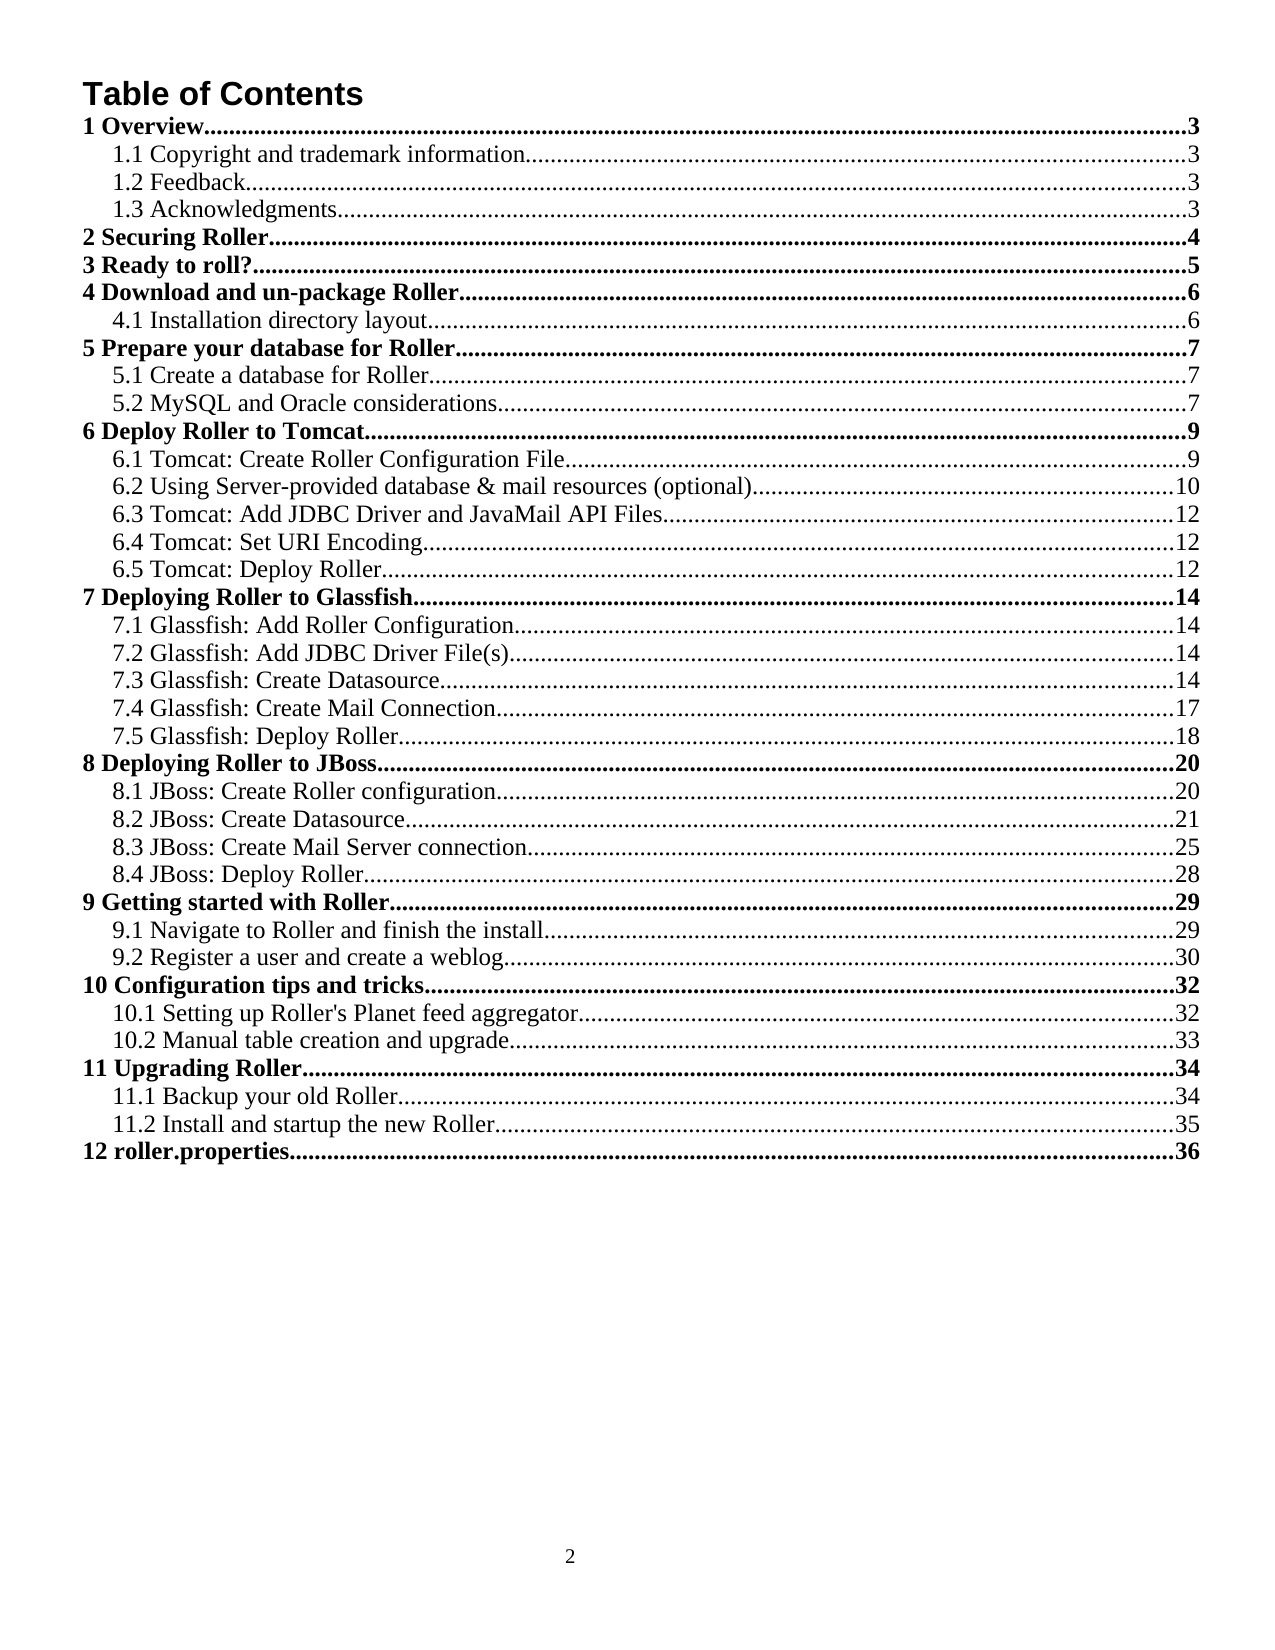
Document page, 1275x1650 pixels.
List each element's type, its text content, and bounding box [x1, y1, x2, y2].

text 6 Deploy Roller to Tomcat 9 [82, 417, 1200, 445]
text 1.1 Copyright and trademark information 3 [112, 140, 1200, 168]
text 8.3 JBoss: Create Mail Server connection 25 [112, 833, 1200, 860]
text 1.2 Feedback 3 [112, 168, 1200, 195]
text 10.2 Manual table creation and upgrade 33 [112, 1027, 1200, 1054]
text 4.1 Installation directory layout 6 [112, 306, 1200, 334]
text 7.3 Glassfish: Create Datasource 14 [112, 666, 1200, 694]
text 6.3 Tomcat: Add JDBC Driver and JavaMail API Files 12 [112, 500, 1200, 528]
text 9.2 Register a user and create a weblog 30 [112, 943, 1200, 971]
text 11.1 Backup your old Roller 34 [112, 1082, 1200, 1110]
text 6.4 Tomcat: Set URI Encoding 12 [112, 528, 1200, 556]
text 7.5 Glassfish: Deploy Roller 18 [112, 722, 1200, 749]
text 6.2 Using Server-provided database & mail resources (optional) 10 [112, 472, 1200, 500]
text 2 Securing Roller 4 [82, 223, 1200, 251]
text 8.1 JBoss: Create Roller configuration 20 [112, 777, 1200, 805]
text 8.2 JBoss: Create Datasource 21 [112, 805, 1200, 833]
text 5.2 MySQL and Oracle considerations 7 [112, 389, 1200, 417]
text 7.2 Glassfish: Add JDBC Driver File(s) 14 [112, 639, 1200, 666]
text 1.3 Acknowledgments 3 [112, 195, 1200, 223]
text 5 Prepare your database for Roller 7 [82, 334, 1200, 362]
subtitle Table of Contents [82, 75, 1200, 112]
text 9 Getting started with Roller 29 [82, 888, 1200, 916]
text 7 Deploying Roller to Glassfish 14 [82, 583, 1200, 611]
text 7.4 Glassfish: Create Mail Connection 17 [112, 694, 1200, 722]
text 4 Download and un-package Roller 6 [82, 278, 1200, 306]
text 10.1 Setting up Roller's Planet feed aggregator 32 [112, 999, 1200, 1027]
text 9.1 Navigate to Roller and finish the install 29 [112, 916, 1200, 943]
text 5.1 Create a database for Roller 7 [112, 362, 1200, 389]
text 10 Configuration tips and tricks 32 [82, 971, 1200, 999]
text 3 Ready to roll? 5 [82, 251, 1200, 278]
text 7.1 Glassfish: Add Roller Configuration 14 [112, 611, 1200, 639]
text 1 Overview 3 [82, 112, 1200, 140]
text 8.4 JBoss: Deploy Roller 28 [112, 860, 1200, 888]
text 12 roller.properties 36 [82, 1137, 1200, 1165]
text 6.1 Tomcat: Create Roller Configuration File 9 [112, 445, 1200, 472]
text 8 Deploying Roller to JBoss 20 [82, 749, 1200, 777]
text 6.5 Tomcat: Deploy Roller 12 [112, 556, 1200, 583]
text 11.2 Install and startup the new Roller 35 [112, 1110, 1200, 1137]
text 11 Upgrading Roller 34 [82, 1054, 1200, 1082]
